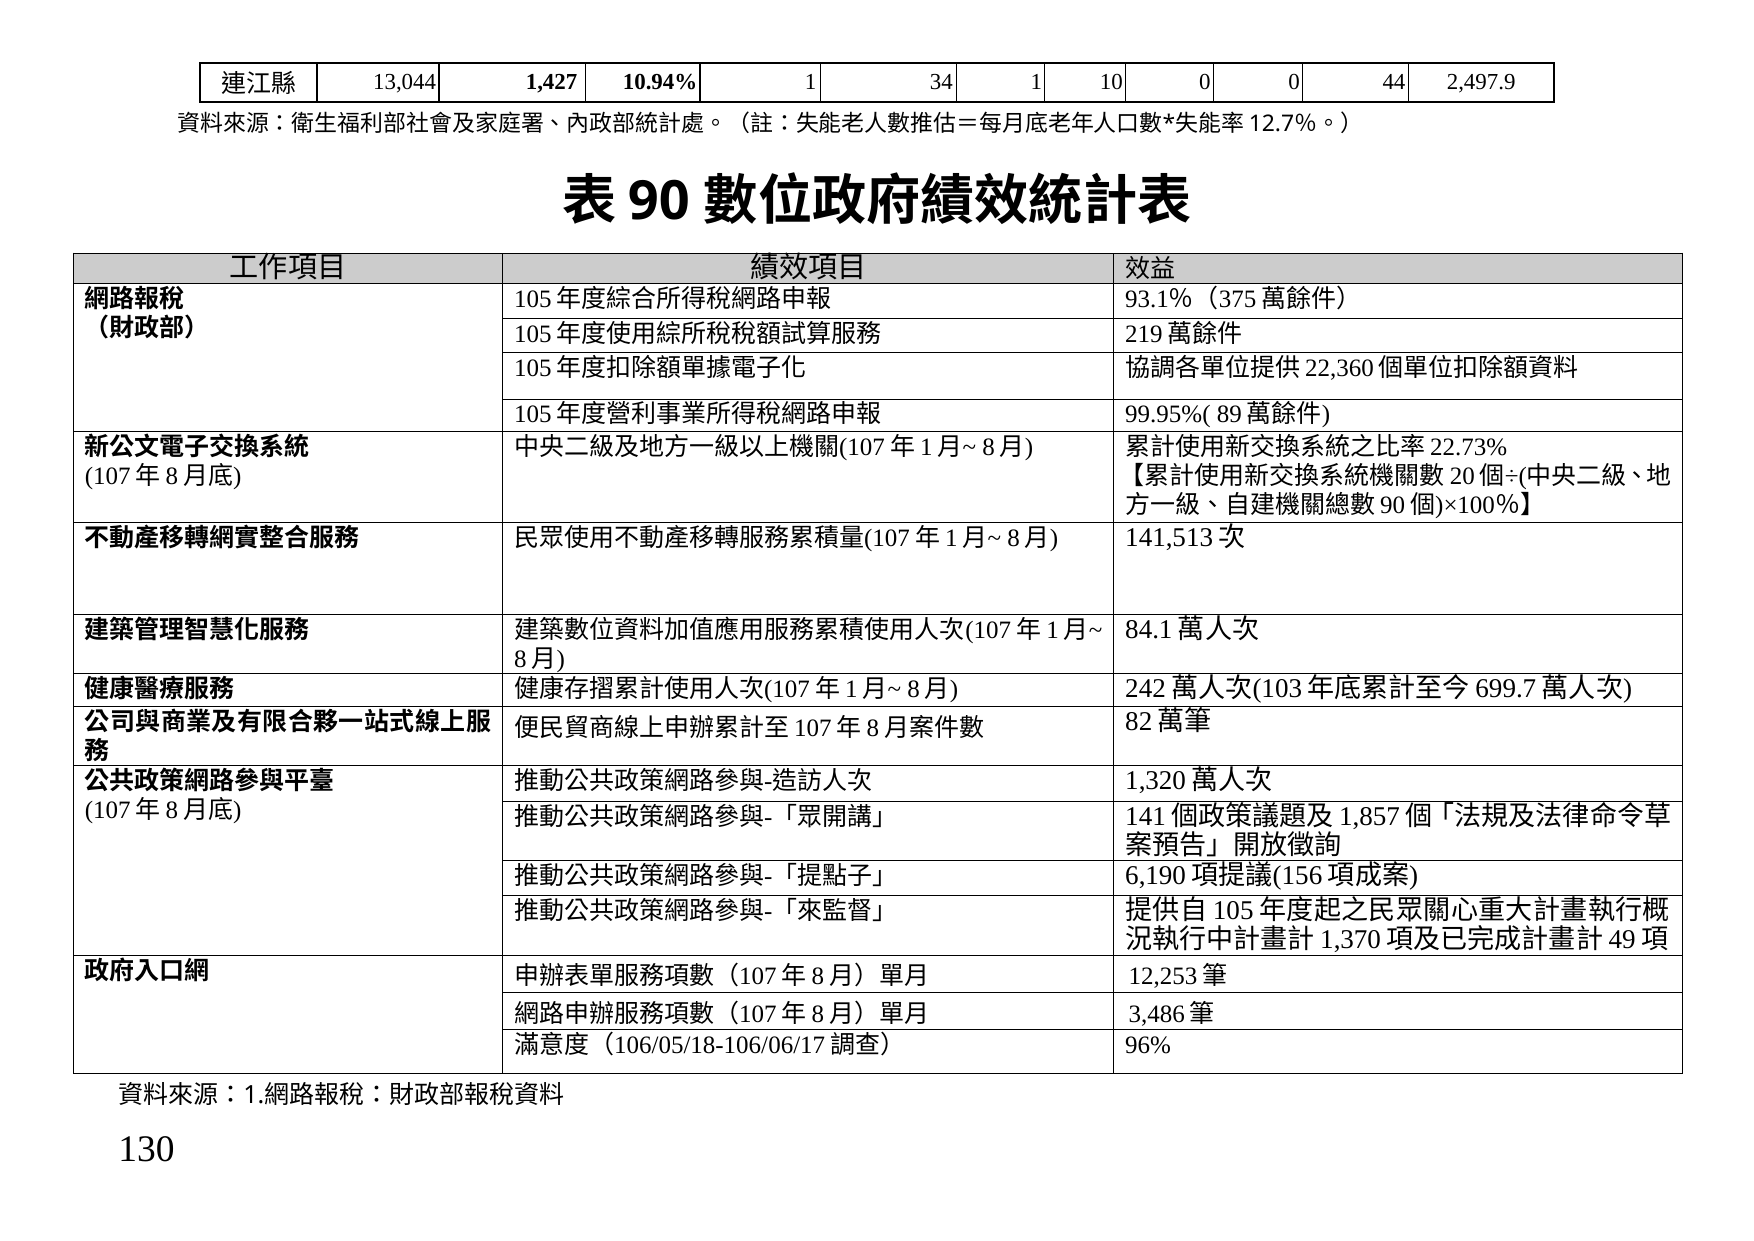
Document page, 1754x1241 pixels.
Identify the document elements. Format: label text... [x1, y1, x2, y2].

table_cell 105年度扣除額單據電子化 [503, 353, 1113, 398]
table_cell 申辦表單服務項數（107年8月）單月 [503, 956, 1113, 992]
table_cell 新公文電子交換系統 (107年8月底) [74, 432, 502, 522]
table_header 效益 [1114, 254, 1682, 283]
table_cell 便民貿商線上申辦累計至107年8月案件數 [503, 707, 1113, 765]
table_cell 公共政策網路參與平臺 (107年8月底) [74, 766, 502, 955]
table_cell 推動公共政策網路參與-「來監督」 [503, 896, 1113, 955]
table_cell 累計使用新交換系統之比率22.73% 【累計使用新交換系統機關數20個÷(中央二級、地方一級、自建機關總數90個)×100％】 [1114, 432, 1682, 522]
table_cell 105年度使用綜所稅稅額試算服務 [503, 319, 1113, 352]
table_cell 93.1％（375萬餘件） [1114, 284, 1682, 318]
table_cell 健康醫療服務 [74, 674, 502, 706]
table_cell 10.94% [586, 64, 699, 101]
table_cell 網路申辦服務項數（107年8月）單月 [503, 993, 1113, 1029]
table_cell 不動產移轉網實整合服務 [74, 523, 502, 614]
table_cell 協調各單位提供22,360個單位扣除額資料 [1114, 353, 1682, 398]
table_cell 34 [821, 64, 956, 101]
table_cell 84.1萬人次 [1114, 615, 1682, 673]
table_cell 96% [1114, 1030, 1682, 1072]
table_cell 82萬筆 [1114, 707, 1682, 765]
table_cell 中央二級及地方一級以上機關(107年1月~ 8月) [503, 432, 1113, 522]
table_cell 建築數位資料加值應用服務累積使用人次(107年1月~ 8月) [503, 615, 1113, 673]
table_cell 滿意度（106/05/18-106/06/17調查） [503, 1030, 1113, 1072]
table_cell 公司與商業及有限合夥一站式線上服務 [74, 707, 502, 765]
table_cell 1 [701, 64, 820, 101]
table_cell 10 [1045, 64, 1125, 101]
table_cell 141個政策議題及1,857個「法規及法律命令草案預告」開放徵詢 [1114, 802, 1682, 860]
table_cell 2,497.9 [1409, 64, 1553, 101]
text 資料來源：1.網路報稅：財政部報稅資料 [118, 1074, 1636, 1111]
table_cell 推動公共政策網路參與-「提點子」 [503, 861, 1113, 895]
table_cell 民眾使用不動產移轉服務累積量(107年1月~ 8月) [503, 523, 1113, 614]
table_cell 政府入口網 [74, 956, 502, 1072]
table_header 績效項目 [503, 254, 1113, 283]
table_cell 健康存摺累計使用人次(107年1月~ 8月) [503, 674, 1113, 706]
table_cell 連江縣 [201, 64, 316, 101]
table_cell 3,486筆 [1114, 993, 1682, 1029]
table_cell 105年度營利事業所得稅網路申報 [503, 400, 1113, 431]
table_cell 1,320萬人次 [1114, 766, 1682, 801]
table_cell 推動公共政策網路參與-「眾開講」 [503, 802, 1113, 860]
table_cell 提供自105年度起之民眾關心重大計畫執行概況執行中計畫計1,370項及已完成計畫計49項 [1114, 896, 1682, 955]
table_cell 1,427 [440, 64, 585, 101]
table_cell 1 [957, 64, 1044, 101]
table_cell 44 [1303, 64, 1408, 101]
table_cell 網路報稅 （財政部） [74, 284, 502, 431]
table_cell 219萬餘件 [1114, 319, 1682, 352]
table_cell 13,044 [318, 64, 438, 101]
table_cell 12,253筆 [1114, 956, 1682, 992]
text 資料來源：衛生福利部社會及家庭署、內政部統計處。（註：失能老人數推估＝每月底老年人口數*失能率12.7％。） [177, 103, 1636, 140]
table_cell 建築管理智慧化服務 [74, 615, 502, 673]
table_cell 0 [1126, 64, 1213, 101]
table_cell 99.95%( 89萬餘件) [1114, 400, 1682, 431]
table_cell 242萬人次(103年底累計至今699.7萬人次) [1114, 674, 1682, 706]
subtitle 表90 數位政府績效統計表 [118, 140, 1636, 253]
table_cell 推動公共政策網路參與-造訪人次 [503, 766, 1113, 801]
table_cell 141,513次 [1114, 523, 1682, 614]
table_cell 0 [1214, 64, 1302, 101]
table_cell 6,190項提議(156項成案) [1114, 861, 1682, 895]
table_cell 105年度綜合所得稅網路申報 [503, 284, 1113, 318]
table_header 工作項目 [74, 254, 502, 283]
